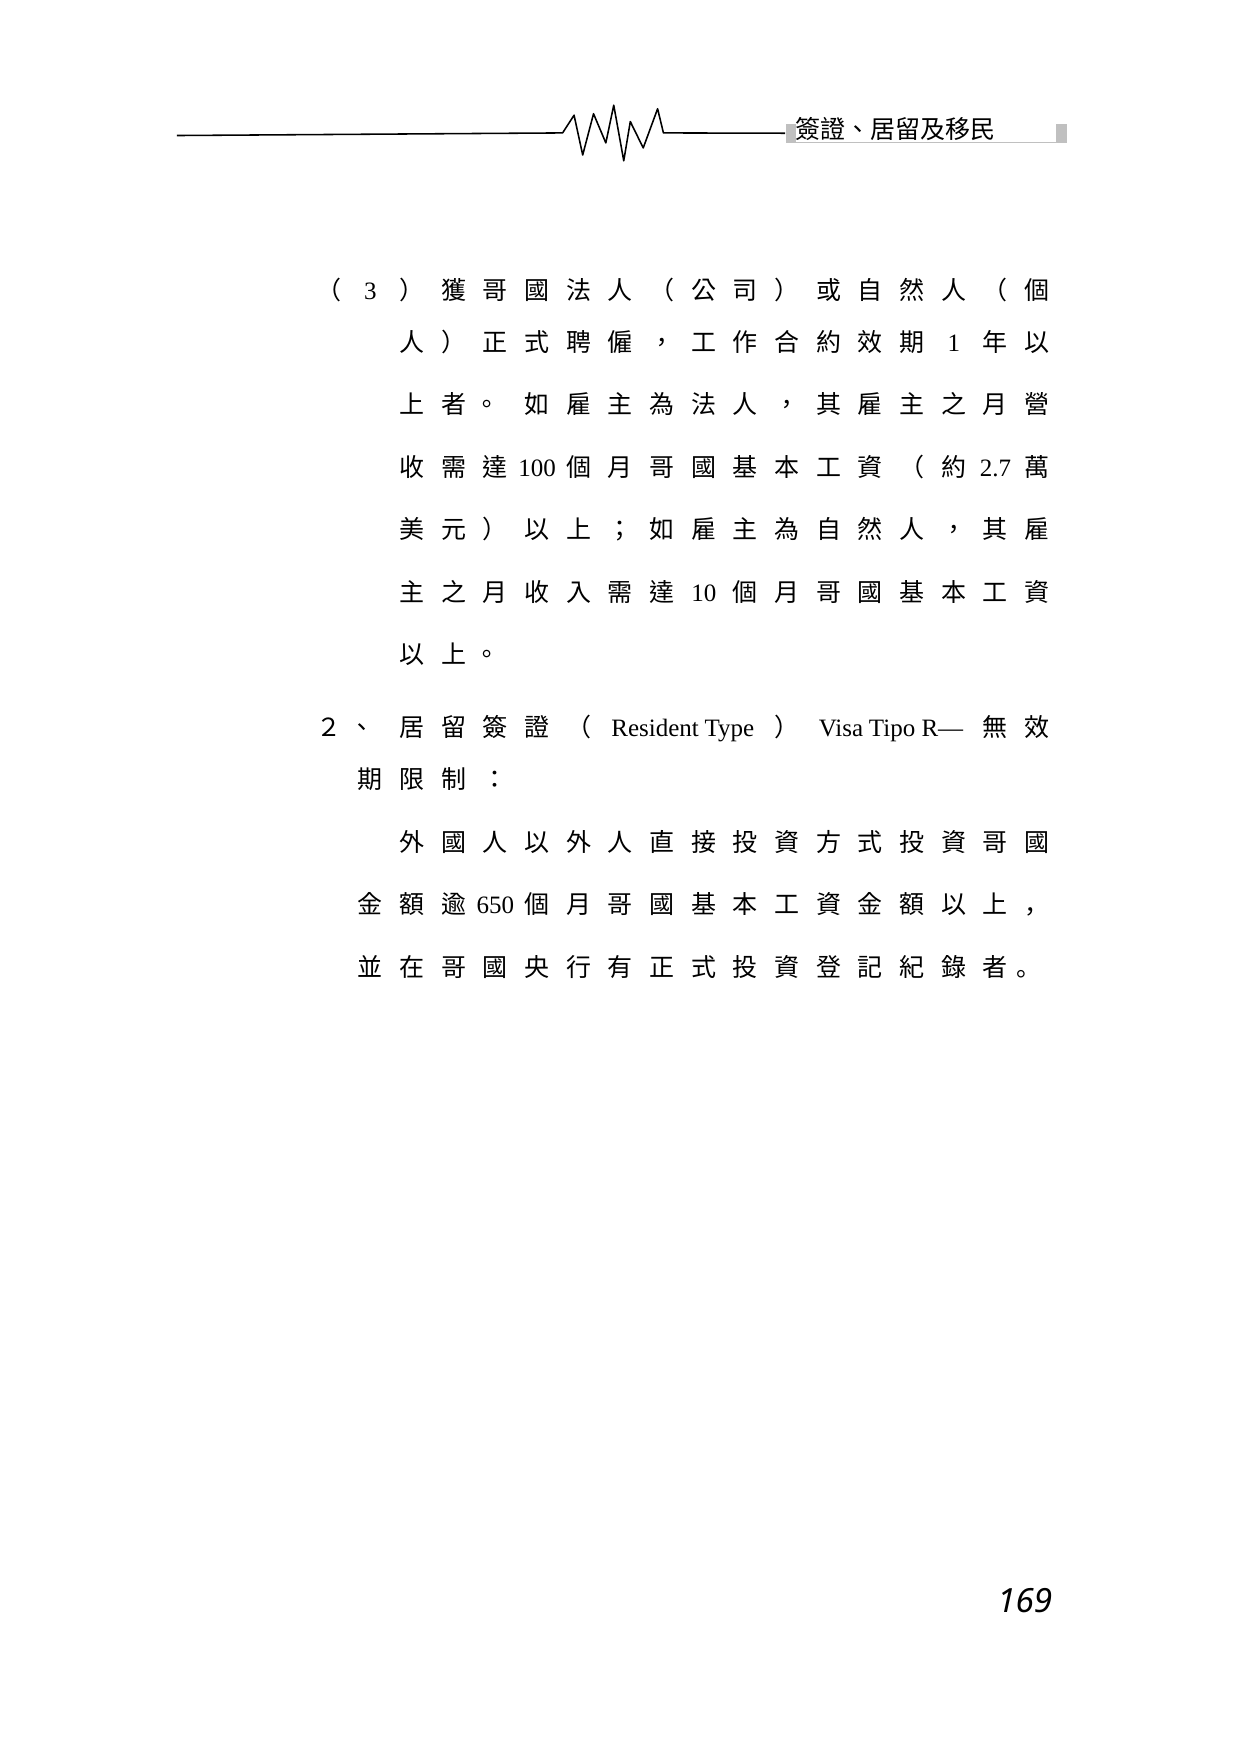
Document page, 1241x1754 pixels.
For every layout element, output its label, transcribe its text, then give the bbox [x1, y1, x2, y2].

text ２、居留簽證（Resident Type）Visa Tipo R—無效期限制： [281, 674, 1058, 799]
text （3）獲哥國法人（公司）或自然人（個人）正式聘僱，工作合約效期1年以上者。如雇主為法人，其雇主之月營收需達100個月哥國基本工資（約2.7萬美元）以上；如雇主為自然人，其雇主之月收入需達10個月哥國基本工資以上。 [306, 236, 1058, 674]
text 外國人以外人直接投資方式投資哥國金額逾650個月哥國基本工資金額以上，並在哥國央行有正式投資登記紀錄者。 [330, 799, 1058, 986]
